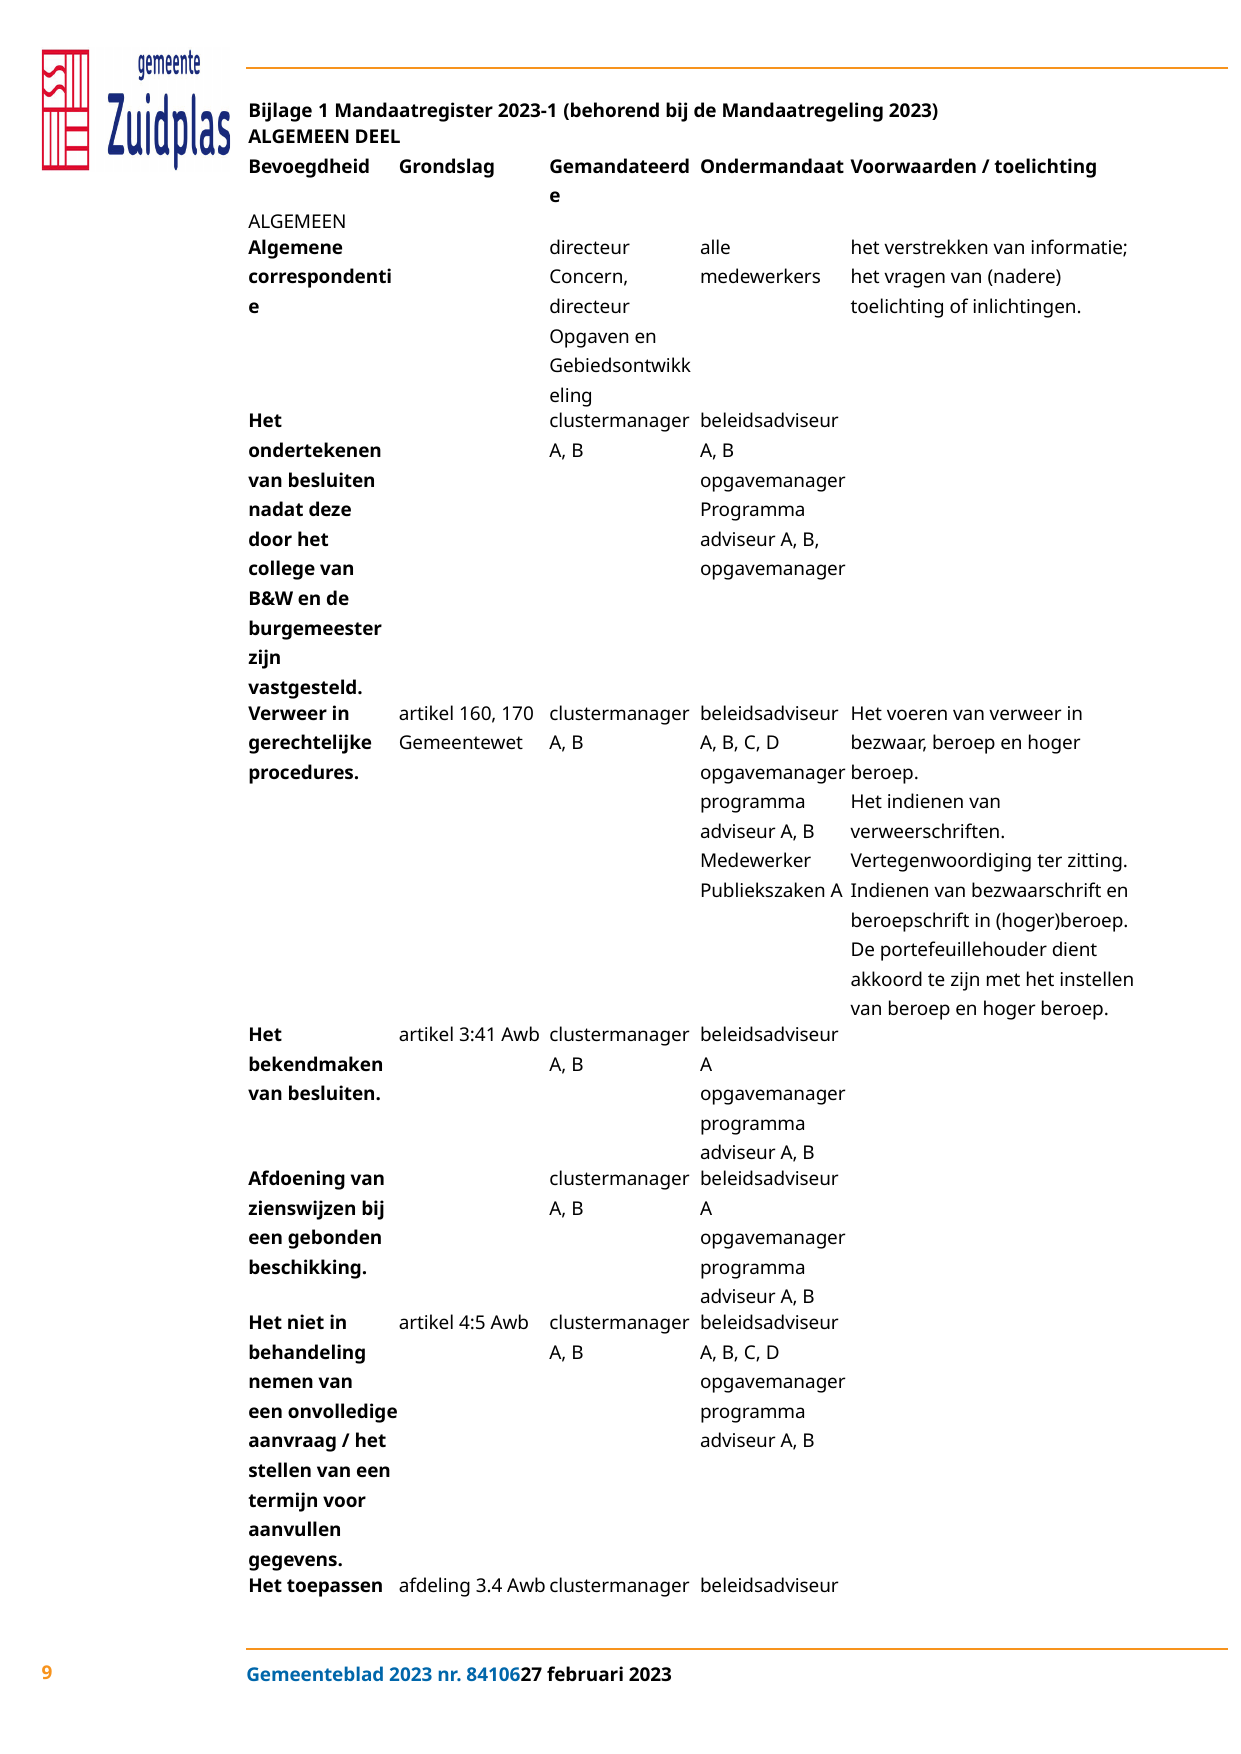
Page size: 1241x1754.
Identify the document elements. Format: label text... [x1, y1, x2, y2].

table_cell clustermanager A, B [549, 700, 700, 1021]
table_cell Afdoening van zienswijzen bij een gebonden beschikking. [248, 1165, 398, 1309]
table_cell [850, 1165, 1152, 1309]
text Bijlage 1 Mandaatregister 2023-1 (behorend bij de Mandaatregeling 2023) [248, 95, 1152, 123]
table_cell Het toepassen [248, 1572, 398, 1597]
table_cell clustermanager A, B [549, 408, 700, 700]
table_cell Verweer in gerechtelijke procedures. [248, 700, 398, 1021]
table_header Voorwaarden / toelichting [850, 153, 1152, 208]
table_cell beleidsadviseur A opgavemanager programma adviseur A, B [700, 1165, 850, 1309]
table_cell [850, 408, 1152, 700]
table_cell het verstrekken van informatie; het vragen van (nadere) toelichting of inlichtingen. [850, 234, 1152, 408]
table_cell [850, 1309, 1152, 1572]
table_cell Het ondertekenen van besluiten nadat deze door het college van B&W en de burgemeester zijn vastgesteld. [248, 408, 398, 700]
table_cell ALGEMEEN [248, 208, 1152, 234]
table_cell Het bekendmaken van besluiten. [248, 1021, 398, 1165]
table_cell Het niet in behandeling nemen van een onvolledige aanvraag / het stellen van een termijn voor aanvullen gegevens. [248, 1309, 398, 1572]
text ALGEMEEN DEEL [248, 123, 1152, 149]
table_cell [399, 1165, 549, 1309]
table_cell alle medewerkers [700, 234, 850, 408]
table_cell artikel 3:41 Awb [399, 1021, 549, 1165]
table_header Ondermandaat [700, 153, 850, 208]
picture [41, 47, 231, 172]
table_cell clustermanager [549, 1572, 700, 1597]
table_cell clustermanager A, B [549, 1309, 700, 1572]
table_cell [850, 1572, 1152, 1597]
table_cell clustermanager A, B [549, 1165, 700, 1309]
table_cell artikel 4:5 Awb [399, 1309, 549, 1572]
table_cell [399, 234, 549, 408]
table_header Bevoegdheid [248, 153, 398, 208]
table_cell beleidsadviseur A opgavemanager programma adviseur A, B [700, 1021, 850, 1165]
table_cell Algemene correspondentie [248, 234, 398, 408]
table_cell beleidsadviseur A, B, C, D opgavemanager programma adviseur A, B [700, 1309, 850, 1572]
table_cell [850, 1021, 1152, 1165]
table_cell beleidsadviseur [700, 1572, 850, 1597]
table_cell [399, 408, 549, 700]
table_cell clustermanager A, B [549, 1021, 700, 1165]
table_cell artikel 160, 170 Gemeentewet [399, 700, 549, 1021]
table_cell beleidsadviseur A, B, C, D opgavemanager programma adviseur A, B Medewerker Publiekszaken A [700, 700, 850, 1021]
table_cell beleidsadviseur A, B opgavemanager Programma adviseur A, B, opgavemanager [700, 408, 850, 700]
table_cell directeur Concern, directeur Opgaven en Gebiedsontwikkeling [549, 234, 700, 408]
table_cell Het voeren van verweer in bezwaar, beroep en hoger beroep. Het indienen van verweerschriften. Vertegenwoordiging ter zitting. Indienen van bezwaarschrift en beroepschrift in (hoger)beroep. De portefeuillehouder dient akkoord te zijn met het instellen van beroep en hoger beroep. [850, 700, 1152, 1021]
table_header Grondslag [399, 153, 549, 208]
table_header Gemandateerde [549, 153, 700, 208]
table_cell afdeling 3.4 Awb [399, 1572, 549, 1597]
